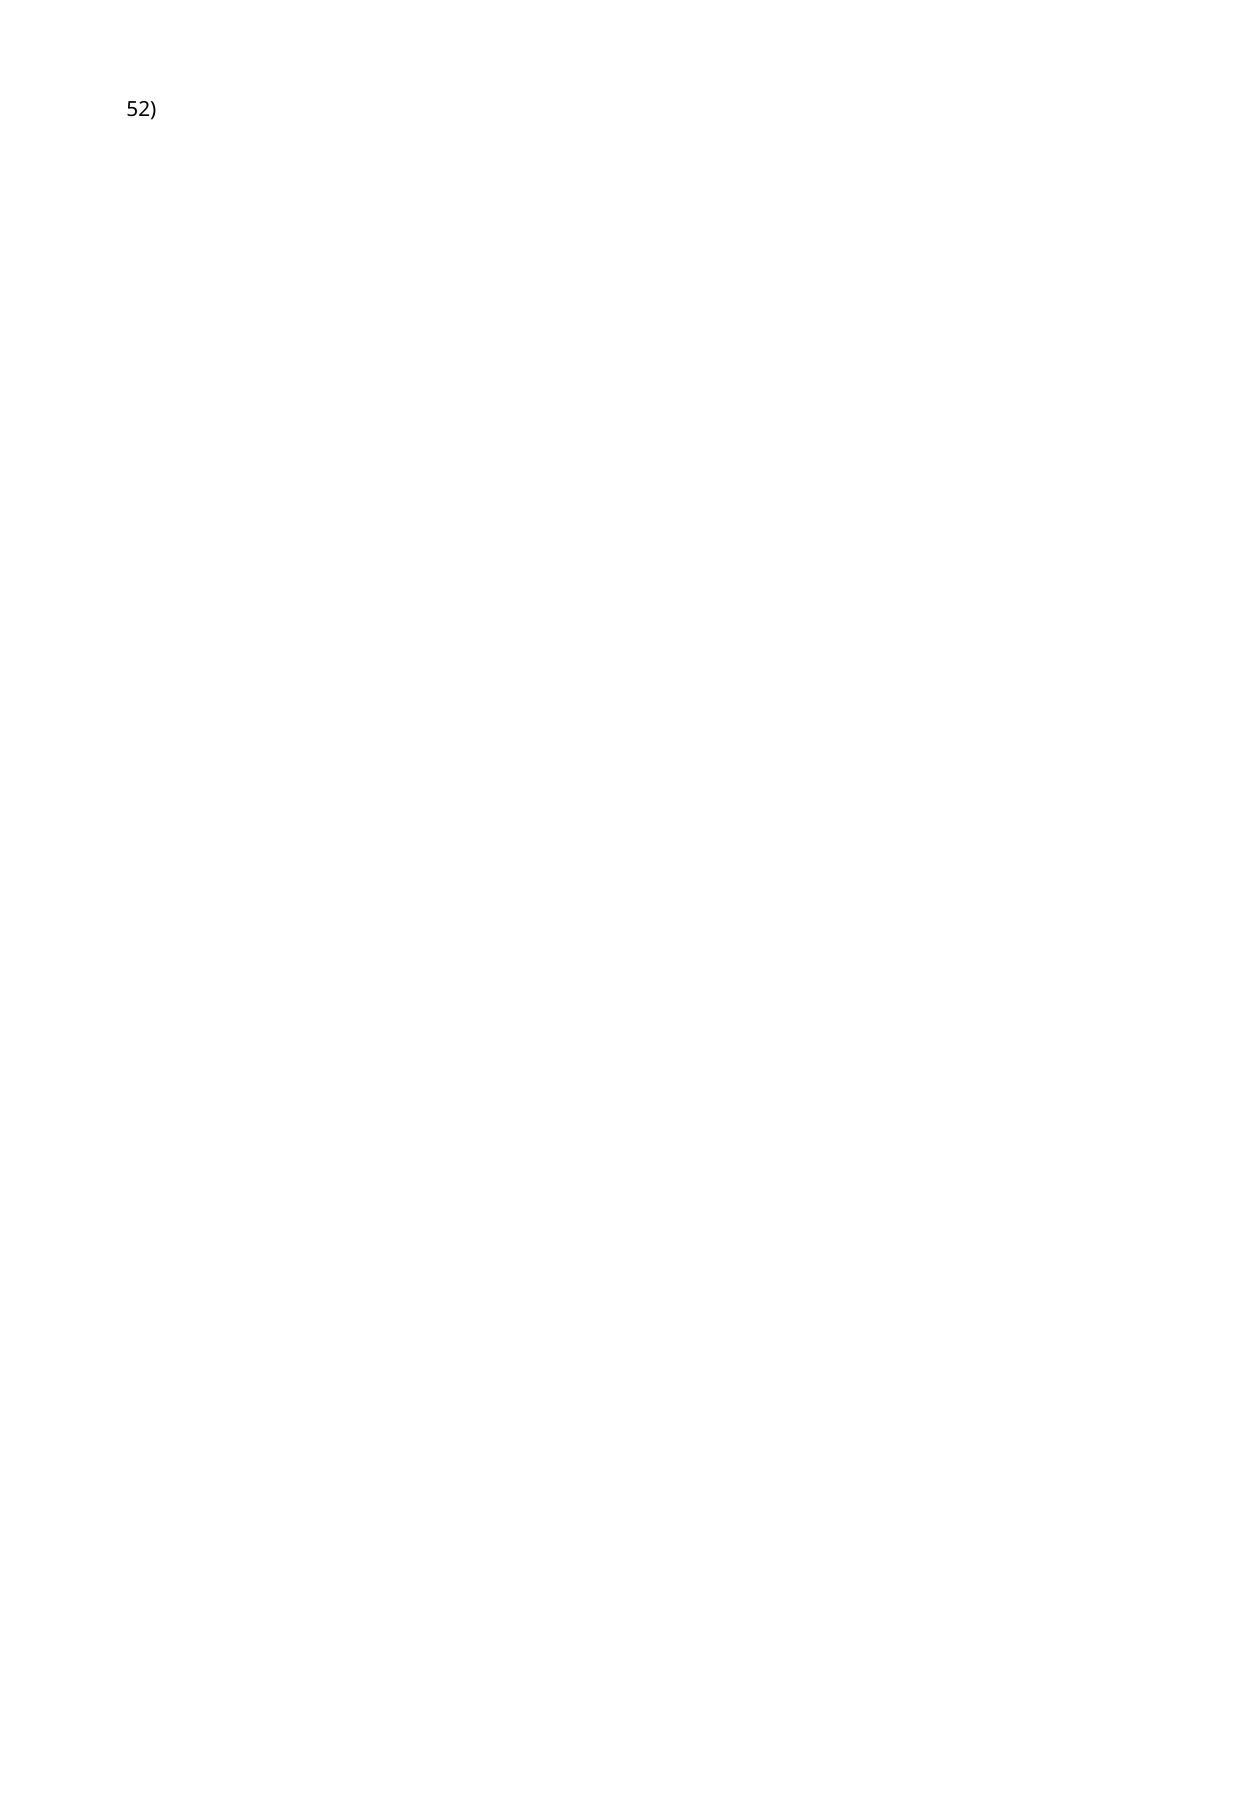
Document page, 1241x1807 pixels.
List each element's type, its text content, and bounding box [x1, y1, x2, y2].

text 52) [126, 94, 1127, 122]
